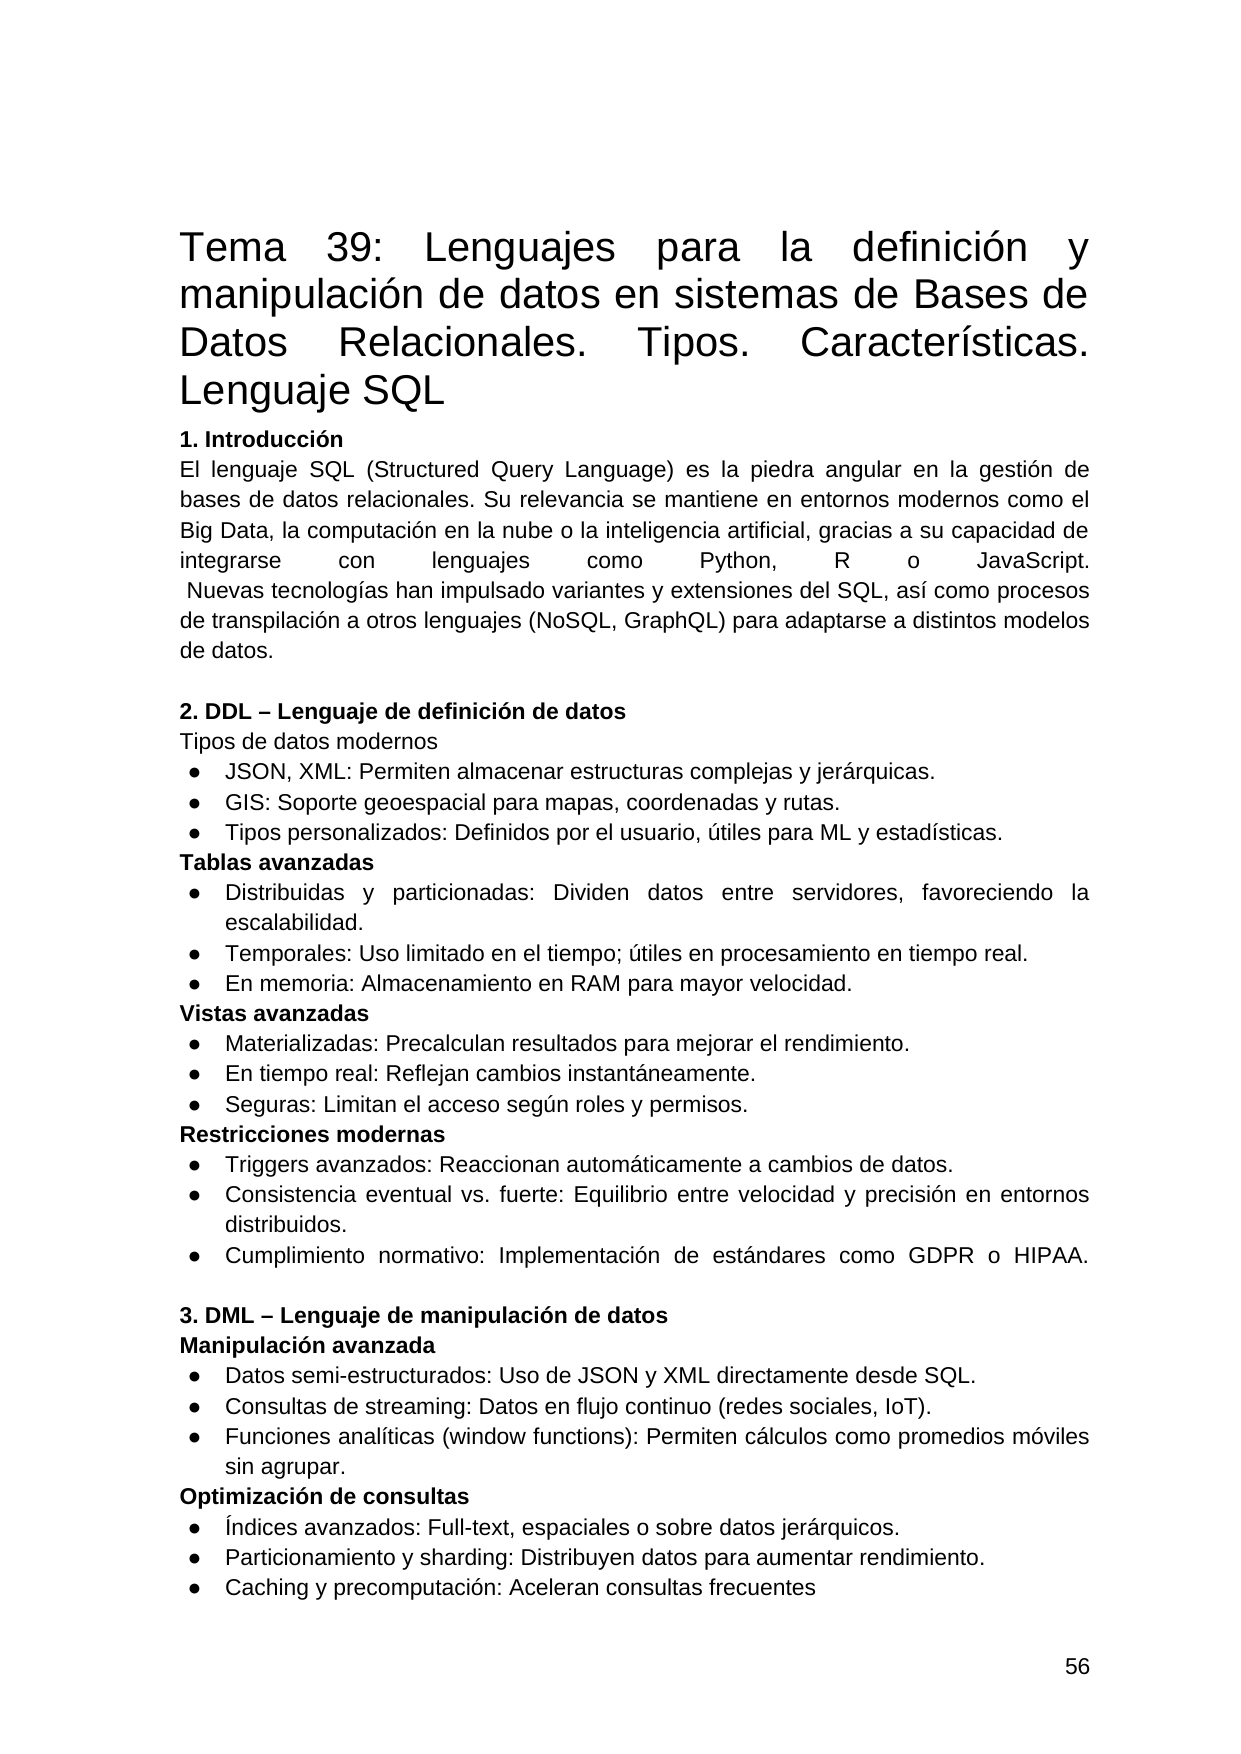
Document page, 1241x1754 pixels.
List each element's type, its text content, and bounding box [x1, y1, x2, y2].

text 3. DML – Lenguaje de manipulación de datos [179, 1302, 1090, 1328]
list Caching y precomputación: Aceleran consultas frecuentes [187, 1574, 1090, 1600]
list Particionamiento y sharding: Distribuyen datos para aumentar rendimiento. [187, 1544, 1090, 1570]
list Cumplimiento normativo: Implementación de estándares como GDPR o HIPAA. [187, 1242, 1090, 1298]
list Consultas de streaming: Datos en flujo continuo (redes sociales, IoT). [187, 1393, 1090, 1419]
list Datos semi-estructurados: Uso de JSON y XML directamente desde SQL. [187, 1362, 1090, 1389]
list GIS: Soporte geoespacial para mapas, coordenadas y rutas. [187, 788, 1090, 815]
text Restricciones modernas [179, 1121, 1090, 1147]
list Triggers avanzados: Reaccionan automáticamente a cambios de datos. [187, 1151, 1090, 1177]
list Temporales: Uso limitado en el tiempo; útiles en procesamiento en tiempo real. [187, 939, 1090, 966]
list Tipos personalizados: Definidos por el usuario, útiles para ML y estadísticas. [187, 819, 1090, 845]
subtitle Tema 39: Lenguajes para la definición y manipulación de datos en sistemas de Bases de Datos Relacionales. Tipos. Características. Lenguaje SQL [179, 222, 1090, 413]
list Consistencia eventual vs. fuerte: Equilibrio entre velocidad y precisión en entornos distribuidos. [187, 1181, 1090, 1238]
text 2. DDL – Lenguaje de definición de datos [179, 698, 1090, 724]
text El lenguaje SQL (Structured Query Language) es la piedra angular en la gestión de bases de datos relacionales. Su relevancia se mantiene en entornos modernos como el Big Data, la computación en la nube o la inteligencia artificial, gracias a su capacidad de integrarse con lenguajes como Python, R o JavaScript. Nuevas tecnologías han impulsado variantes y extensiones del SQL, así como procesos de transpilación a otros lenguajes (NoSQL, GraphQL) para adaptarse a distintos modelos de datos. [179, 456, 1090, 664]
list Funciones analíticas (window functions): Permiten cálculos como promedios móviles sin agrupar. [187, 1423, 1090, 1479]
text Tablas avanzadas [179, 849, 1090, 875]
list Materializadas: Precalculan resultados para mejorar el rendimiento. [187, 1030, 1090, 1057]
list Seguras: Limitan el acceso según roles y permisos. [187, 1091, 1090, 1117]
list Índices avanzados: Full-text, espaciales o sobre datos jerárquicos. [187, 1513, 1090, 1540]
list En memoria: Almacenamiento en RAM para mayor velocidad. [187, 970, 1090, 996]
text 1. Introducción [179, 426, 1090, 452]
list En tiempo real: Reflejan cambios instantáneamente. [187, 1060, 1090, 1087]
text Tipos de datos modernos [179, 728, 1090, 754]
text Manipulación avanzada [179, 1332, 1090, 1359]
list JSON, XML: Permiten almacenar estructuras complejas y jerárquicas. [187, 758, 1090, 785]
list Distribuidas y particionadas: Dividen datos entre servidores, favoreciendo la escalabilidad. [187, 879, 1090, 936]
text Optimización de consultas [179, 1483, 1090, 1510]
text Vistas avanzadas [179, 1000, 1090, 1026]
